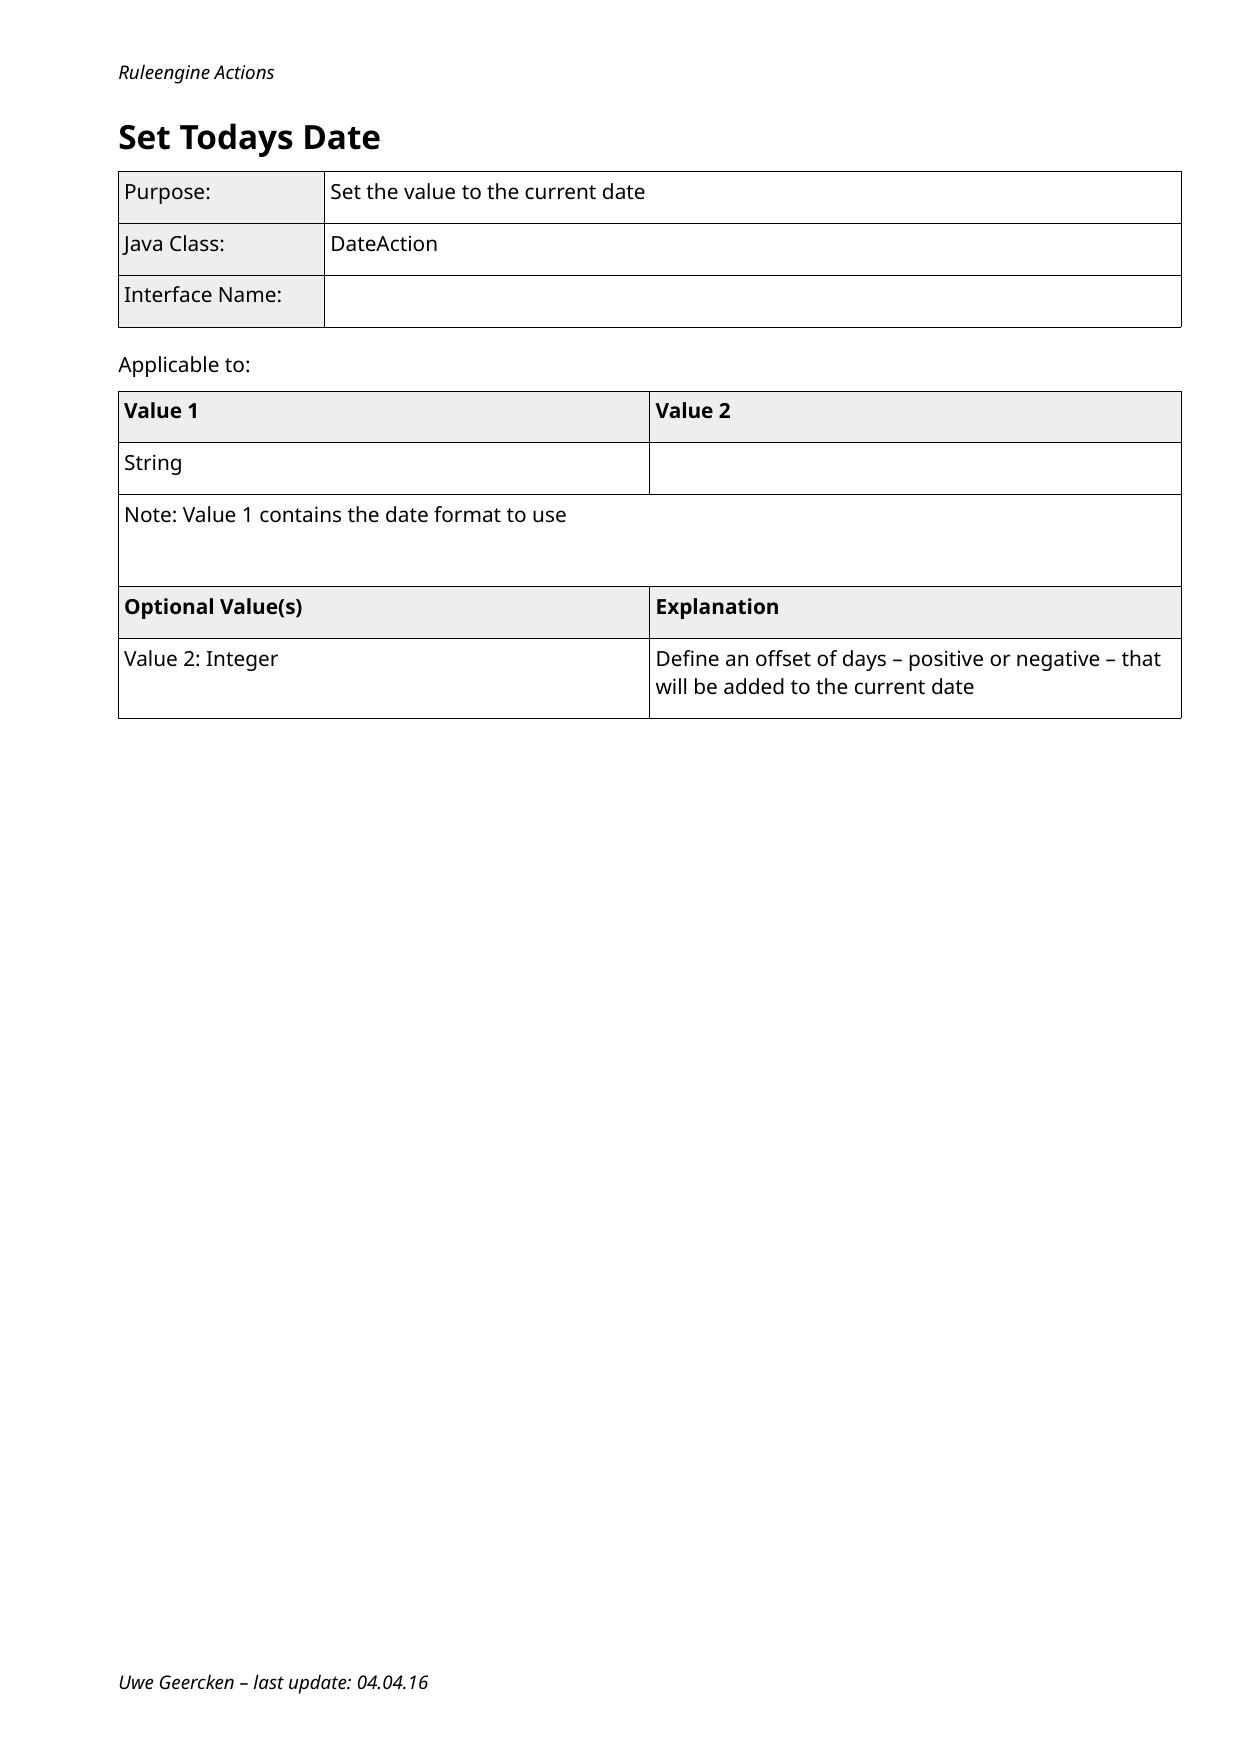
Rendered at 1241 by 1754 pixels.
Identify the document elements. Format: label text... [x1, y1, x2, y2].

table_cell [650, 443, 1181, 494]
table_cell Note: Value 1 contains the date format to use [119, 495, 1181, 586]
text Set Todays Date [118, 114, 1181, 159]
table_cell Explanation [650, 587, 1181, 638]
text Applicable to: [118, 350, 1181, 379]
table_cell Interface Name: [119, 276, 324, 327]
table_cell Define an offset of days – positive or negative – that will be added to the current date [650, 639, 1181, 718]
table_cell [325, 276, 1181, 327]
table_header Value 2 [650, 392, 1181, 442]
table_header Value 1 [119, 392, 649, 442]
table_header Set the value to the current date [325, 172, 1181, 223]
table_cell String [119, 443, 649, 494]
table_cell Java Class: [119, 224, 324, 275]
table_cell Optional Value(s) [119, 587, 649, 638]
table_cell Value 2: Integer [119, 639, 649, 718]
table_header Purpose: [119, 172, 324, 223]
table_cell DateAction [325, 224, 1181, 275]
